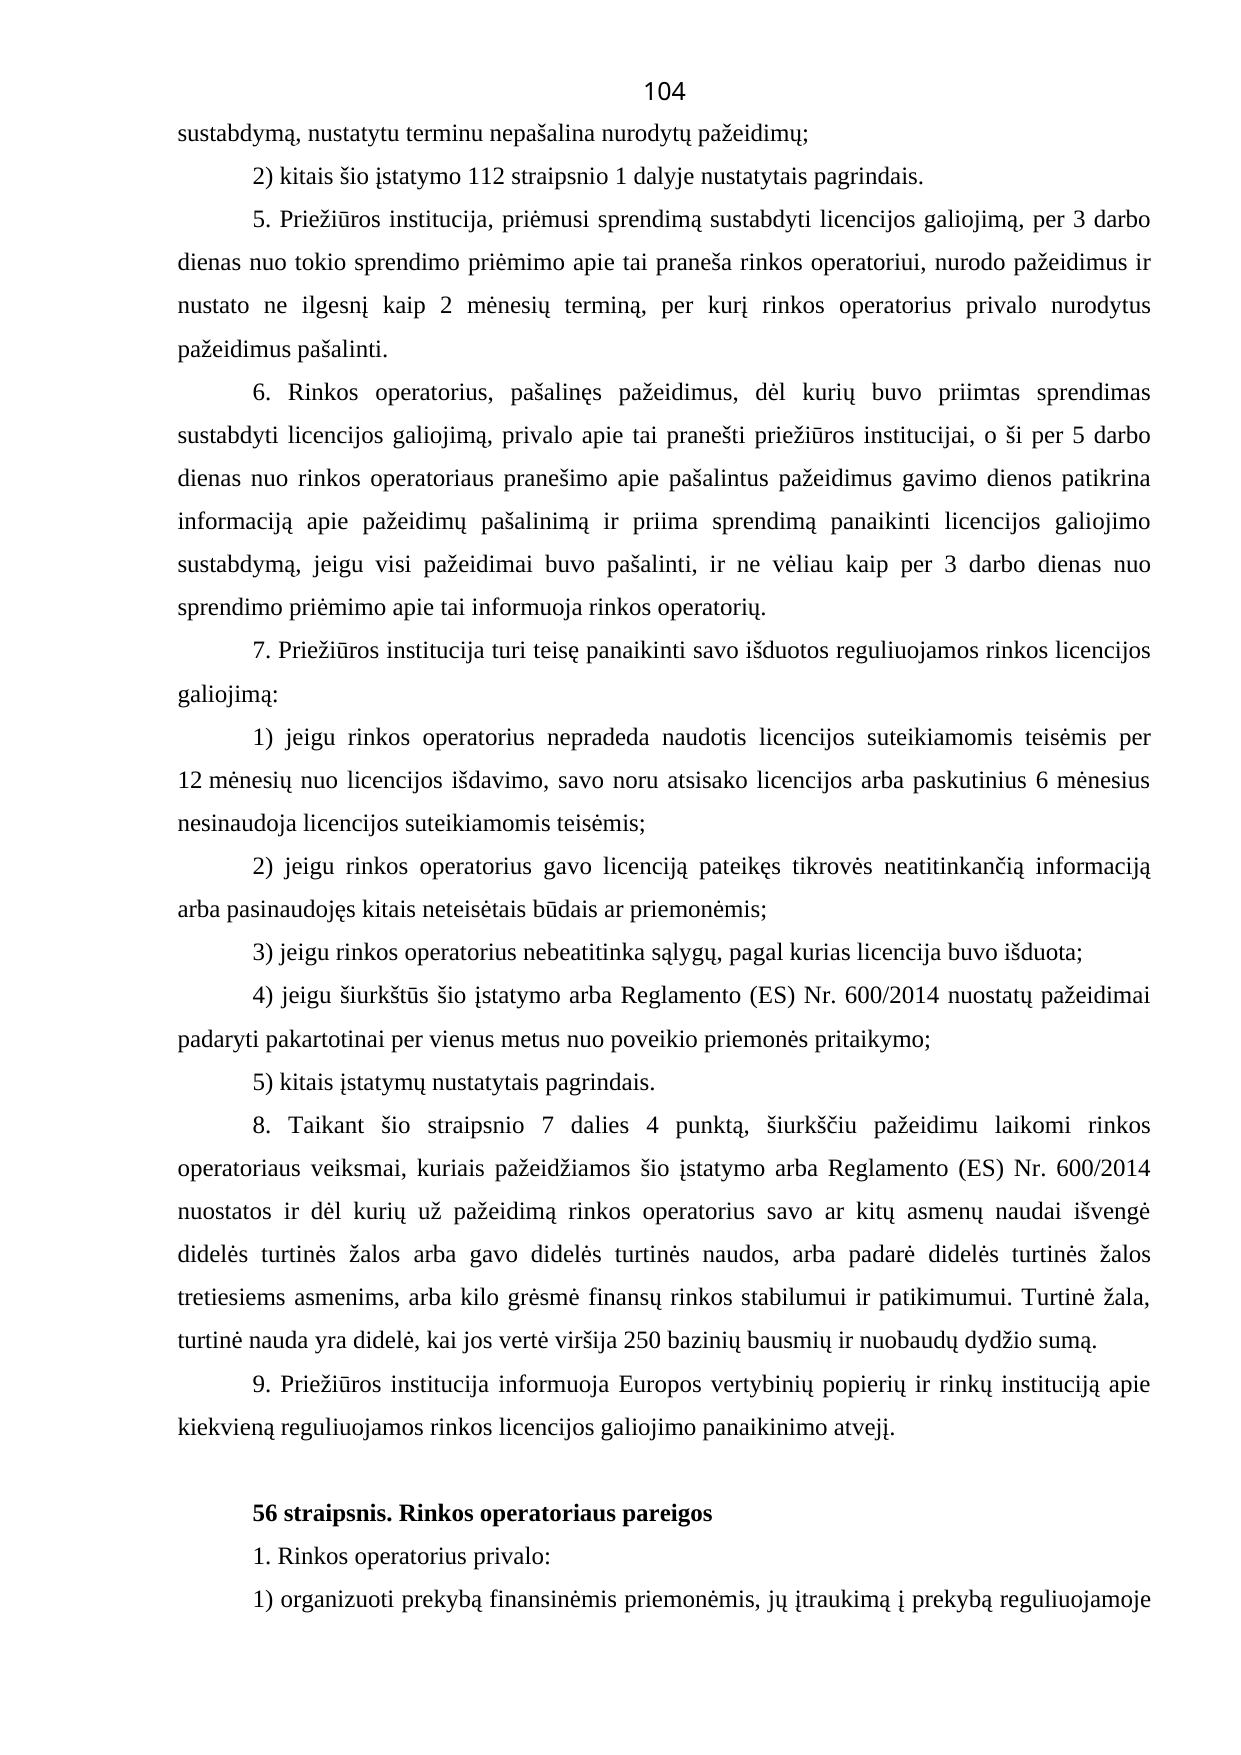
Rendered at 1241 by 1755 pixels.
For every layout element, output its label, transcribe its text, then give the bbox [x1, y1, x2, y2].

text 56 straipsnis. Rinkos operatoriaus pareigos [177, 1498, 1152, 1527]
text 3) jeigu rinkos operatorius nebeatitinka sąlygų, pagal kurias licencija buvo išduota; [177, 937, 1152, 966]
text 5. Priežiūros institucija, priėmusi sprendimą sustabdyti licencijos galiojimą, per 3 darbo dienas nuo tokio sprendimo priėmimo apie tai praneša rinkos operatoriui, nurodo pažeidimus ir nustato ne ilgesnį kaip 2 mėnesių terminą, per kurį rinkos operatorius privalo nurodytus pažeidimus pašalinti. [177, 204, 1152, 362]
text 1) jeigu rinkos operatorius nepradeda naudotis licencijos suteikiamomis teisėmis per 12 mėnesių nuo licencijos išdavimo, savo noru atsisako licencijos arba paskutinius 6 mėnesius nesinaudoja licencijos suteikiamomis teisėmis; [177, 722, 1152, 837]
text 4) jeigu šiurkštūs šio įstatymo arba Reglamento (ES) Nr. 600/2014 nuostatų pažeidimai padaryti pakartotinai per vienus metus nuo poveikio priemonės pritaikymo; [177, 981, 1152, 1052]
text 5) kitais įstatymų nustatytais pagrindais. [177, 1067, 1152, 1096]
text 8. Taikant šio straipsnio 7 dalies 4 punktą, šiurkščiu pažeidimu laikomi rinkos operatoriaus veiksmai, kuriais pažeidžiamos šio įstatymo arba Reglamento (ES) Nr. 600/2014 nuostatos ir dėl kurių už pažeidimą rinkos operatorius savo ar kitų asmenų naudai išvengė didelės turtinės žalos arba gavo didelės turtinės naudos, arba padarė didelės turtinės žalos tretiesiems asmenims, arba kilo grėsmė finansų rinkos stabilumui ir patikimumui. Turtinė žala, turtinė nauda yra didelė, kai jos vertė viršija 250 bazinių bausmių ir nuobaudų dydžio sumą. [177, 1110, 1152, 1354]
text 2) jeigu rinkos operatorius gavo licenciją pateikęs tikrovės neatitinkančią informaciją arba pasinaudojęs kitais neteisėtais būdais ar priemonėmis; [177, 851, 1152, 923]
text 7. Priežiūros institucija turi teisę panaikinti savo išduotos reguliuojamos rinkos licencijos galiojimą: [177, 636, 1152, 707]
text 1) organizuoti prekybą finansinėmis priemonėmis, jų įtraukimą į prekybą reguliuojamoje [177, 1584, 1152, 1613]
text 9. Priežiūros institucija informuoja Europos vertybinių popierių ir rinkų instituciją apie kiekvieną reguliuojamos rinkos licencijos galiojimo panaikinimo atvejį. [177, 1369, 1152, 1441]
text 1. Rinkos operatorius privalo: [177, 1541, 1152, 1570]
text 6. Rinkos operatorius, pašalinęs pažeidimus, dėl kurių buvo priimtas sprendimas sustabdyti licencijos galiojimą, privalo apie tai pranešti priežiūros institucijai, o ši per 5 darbo dienas nuo rinkos operatoriaus pranešimo apie pašalintus pažeidimus gavimo dienos patikrina informaciją apie pažeidimų pašalinimą ir priima sprendimą panaikinti licencijos galiojimo sustabdymą, jeigu visi pažeidimai buvo pašalinti, ir ne vėliau kaip per 3 darbo dienas nuo sprendimo priėmimo apie tai informuoja rinkos operatorių. [177, 377, 1152, 621]
text 2) kitais šio įstatymo 112 straipsnio 1 dalyje nustatytais pagrindais. [177, 161, 1152, 190]
text sustabdymą, nustatytu terminu nepašalina nurodytų pažeidimų; [177, 118, 1152, 147]
